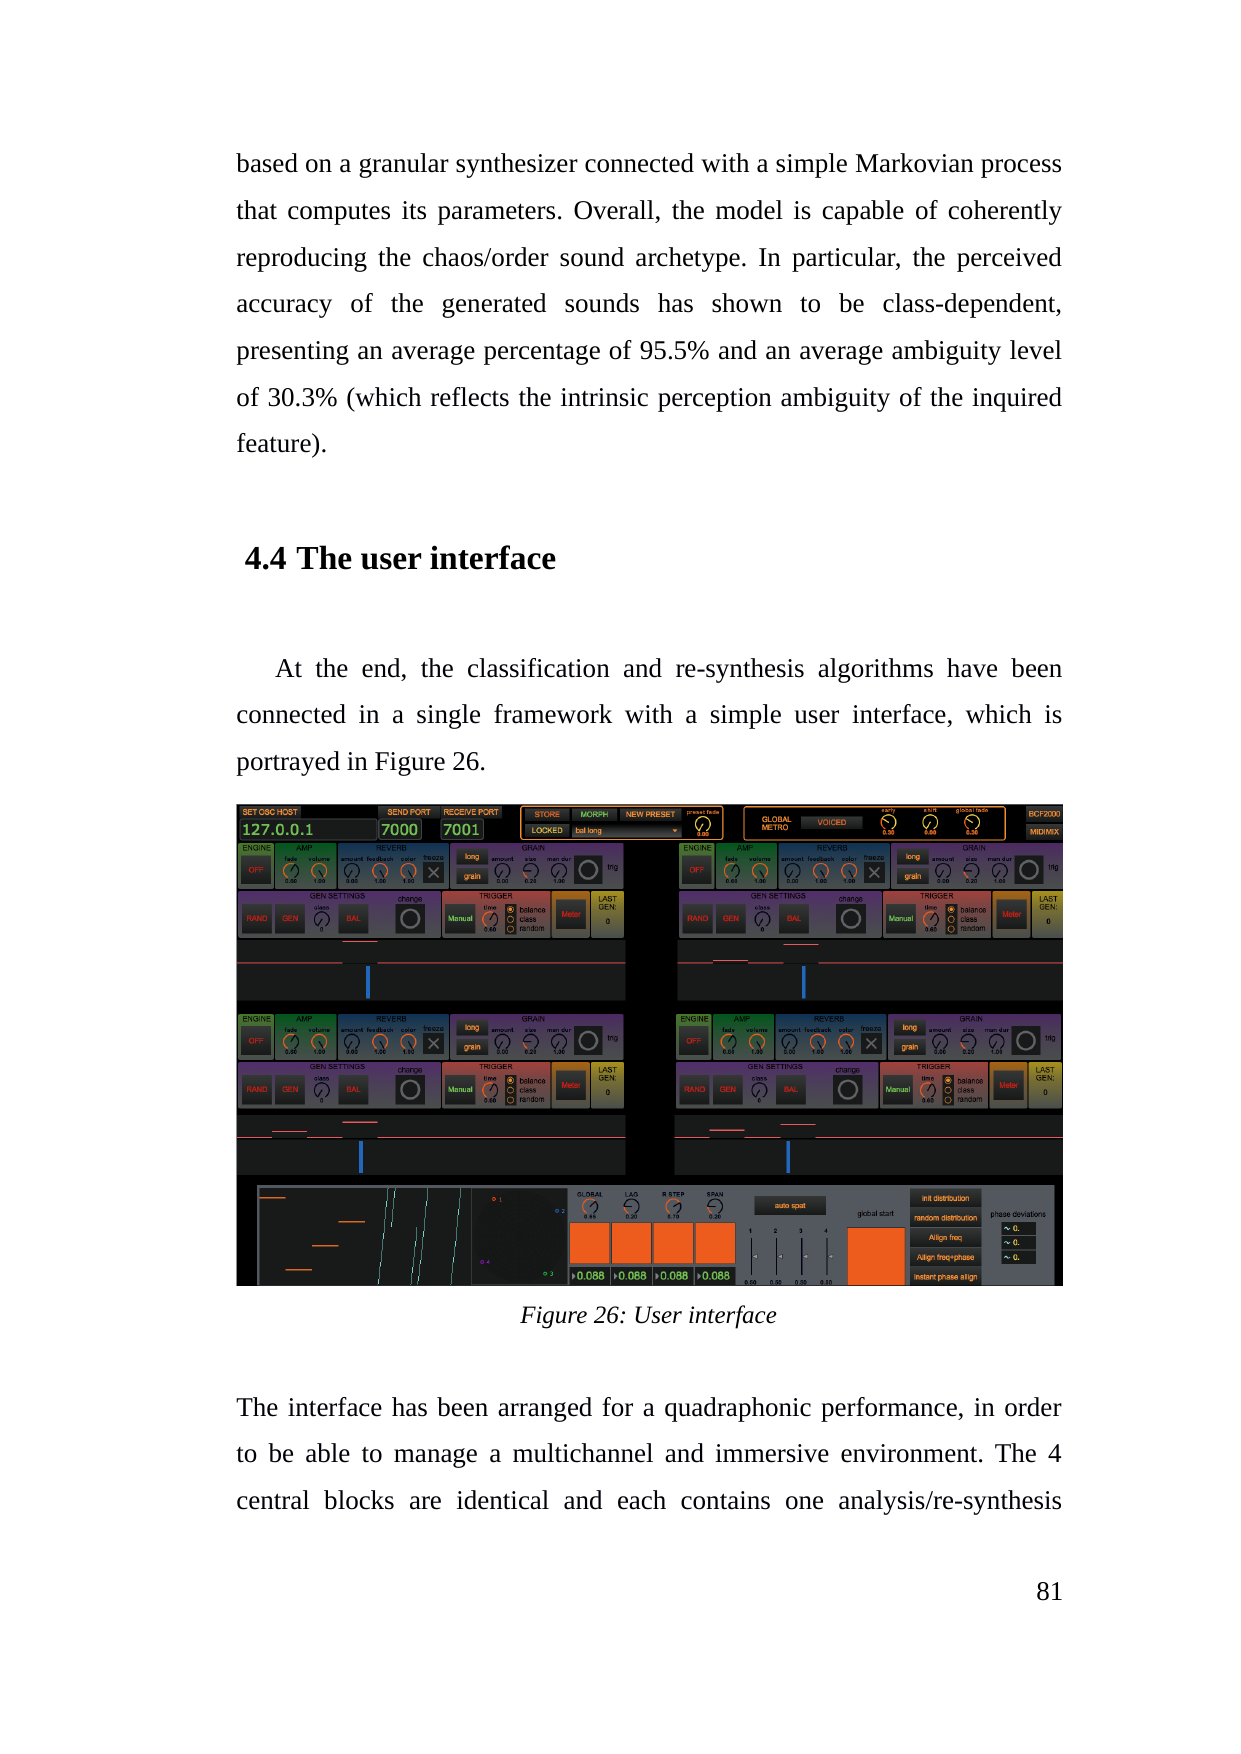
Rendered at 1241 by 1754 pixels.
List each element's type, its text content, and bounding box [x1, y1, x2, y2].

text based on a granular synthesizer connected with a simple Markovian process that computes its parameters. Overall, the model is capable of coherently reproducing the chaos/order sound archetype. In particular, the perceived accuracy of the generated sounds has shown to be class-dependent, presenting an average percentage of 95.5% and an average ambiguity level of 30.3% (which reflects the intrinsic perception ambiguity of the inquired feature). [236, 148, 1063, 459]
subtitle The user interface [236, 538, 1063, 577]
picture [236, 804, 1063, 1286]
text Figure 26: User interface [236, 1286, 1063, 1328]
text The interface has been arranged for a quadraphonic performance, in order to be able to manage a multichannel and immersive environment. The 4 central blocks are identical and each contains one analysis/re-synthesis [236, 1391, 1063, 1515]
text At the end, the classification and re-synthesis algorithms have been connected in a single framework with a simple user interface, which is portrayed in Figure 26. [236, 652, 1063, 776]
